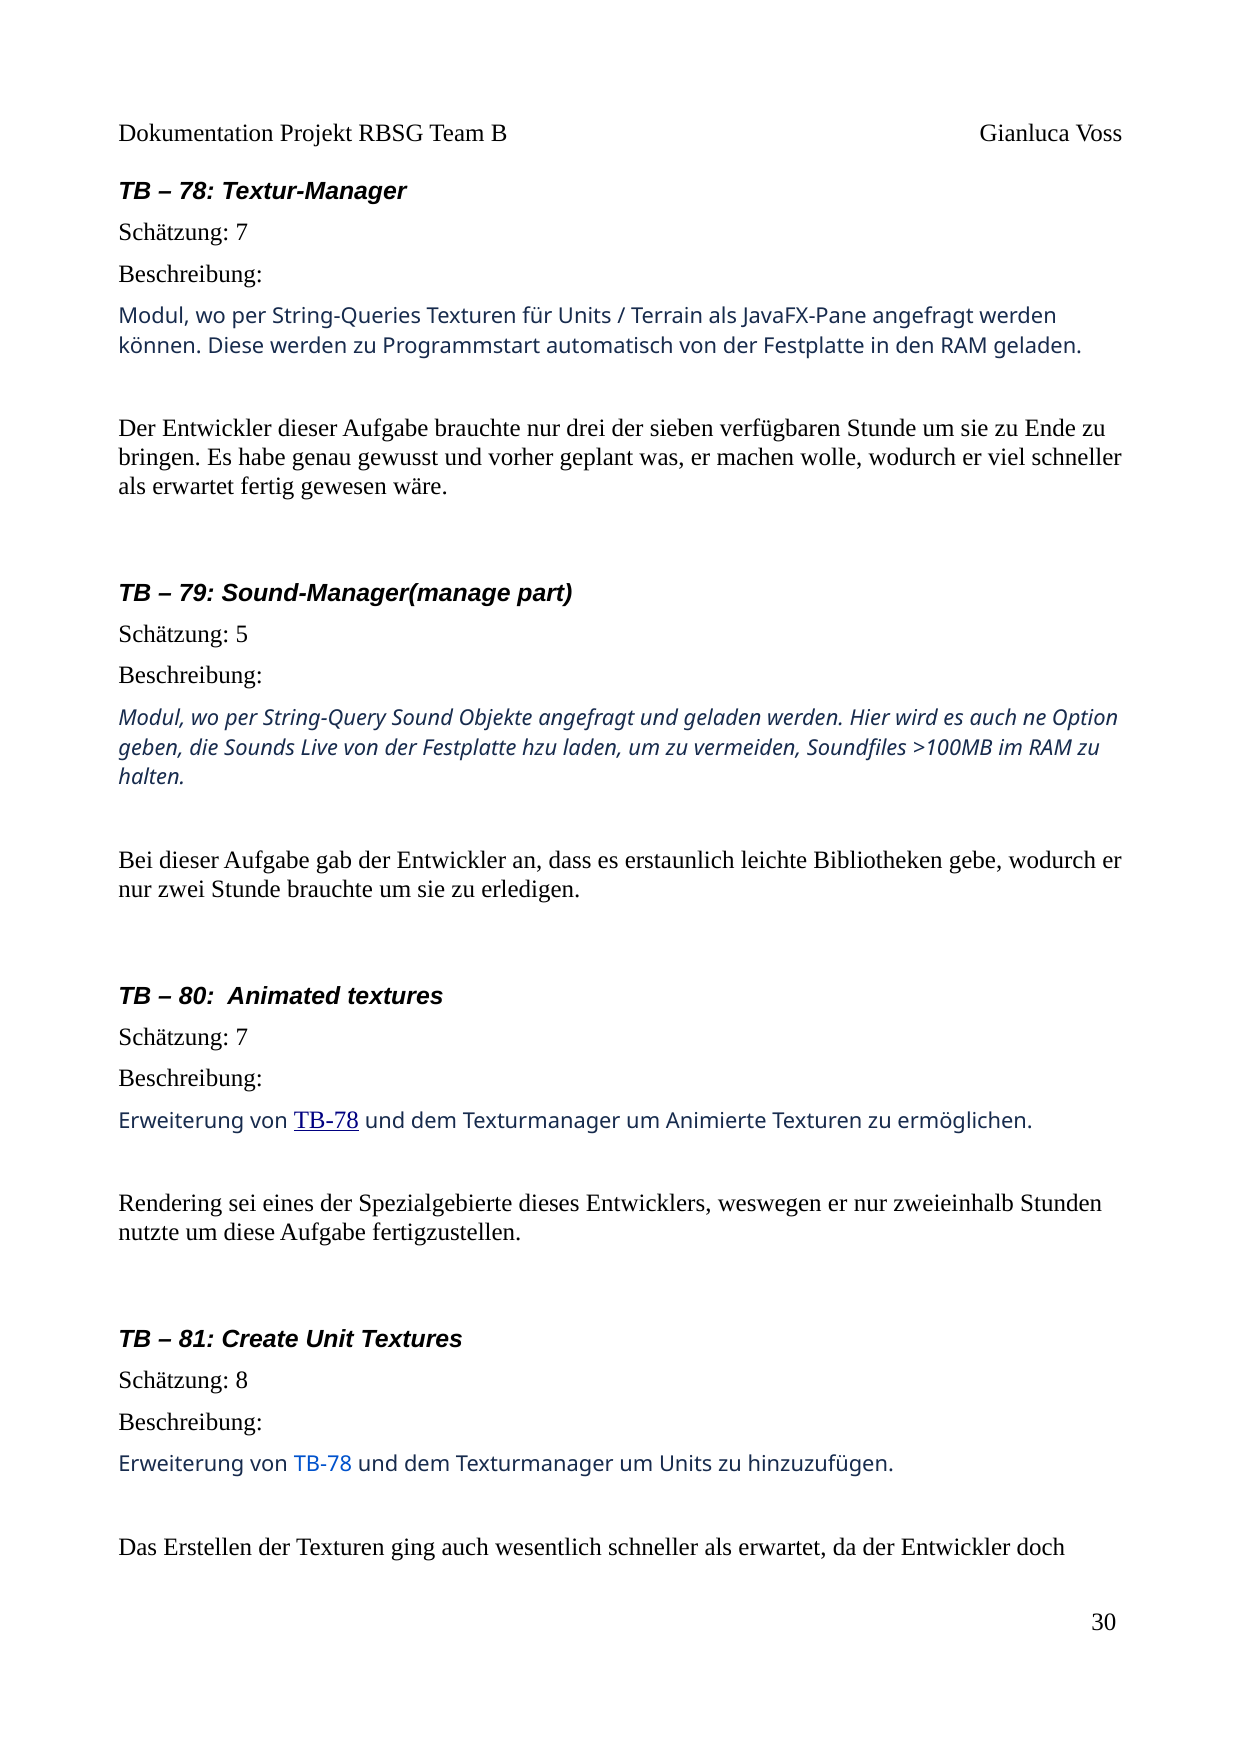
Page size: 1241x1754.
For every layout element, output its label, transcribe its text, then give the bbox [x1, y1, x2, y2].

text Beschreibung: [118, 661, 1122, 689]
subtitle TB – 80: Animated textures [118, 981, 1122, 1010]
text Beschreibung: [118, 1407, 1122, 1436]
text Erweiterung von TB-78 und dem Texturmanager um Units zu hinzuzufügen. [118, 1448, 1122, 1478]
text Schätzung: 5 [118, 619, 1122, 648]
text Beschreibung: [118, 259, 1122, 287]
subtitle TB – 78: Textur-Manager [118, 176, 1122, 205]
subtitle TB – 81: Create Unit Textures [118, 1324, 1122, 1353]
text Modul, wo per String-Queries Texturen für Units / Terrain als JavaFX-Pane angefragt werden können. Diese werden zu Programmstart automatisch von der Festplatte in den RAM geladen. [118, 300, 1122, 359]
text Bei dieser Aufgabe gab der Entwickler an, dass es erstaunlich leichte Bibliotheken gebe, wodurch er nur zwei Stunde brauchte um sie zu erledigen. [118, 845, 1122, 902]
text Schätzung: 8 [118, 1366, 1122, 1394]
subtitle TB – 79: Sound-Manager(manage part) [118, 578, 1122, 607]
text Erweiterung von TB-78 und dem Texturmanager um Animierte Texturen zu ermöglichen. [118, 1105, 1122, 1134]
text Schätzung: 7 [118, 217, 1122, 246]
text Der Entwickler dieser Aufgabe brauchte nur drei der sieben verfügbaren Stunde um sie zu Ende zu bringen. Es habe genau gewusst und vorher geplant was, er machen wolle, wodurch er viel schneller als erwartet fertig gewesen wäre. [118, 413, 1122, 499]
text Das Erstellen der Texturen ging auch wesentlich schneller als erwartet, da der Entwickler doch [118, 1532, 1122, 1560]
text Beschreibung: [118, 1063, 1122, 1092]
text Modul, wo per String-Query Sound Objekte angefragt und geladen werden. Hier wird es auch ne Option geben, die Sounds Live von der Festplatte hzu laden, um zu vermeiden, Soundfiles >100MB im RAM zu halten. [118, 702, 1122, 791]
text Rendering sei eines der Spezialgebierte dieses Entwicklers, weswegen er nur zweieinhalb Stunden nutzte um diese Aufgabe fertigzustellen. [118, 1188, 1122, 1246]
text Schätzung: 7 [118, 1022, 1122, 1051]
